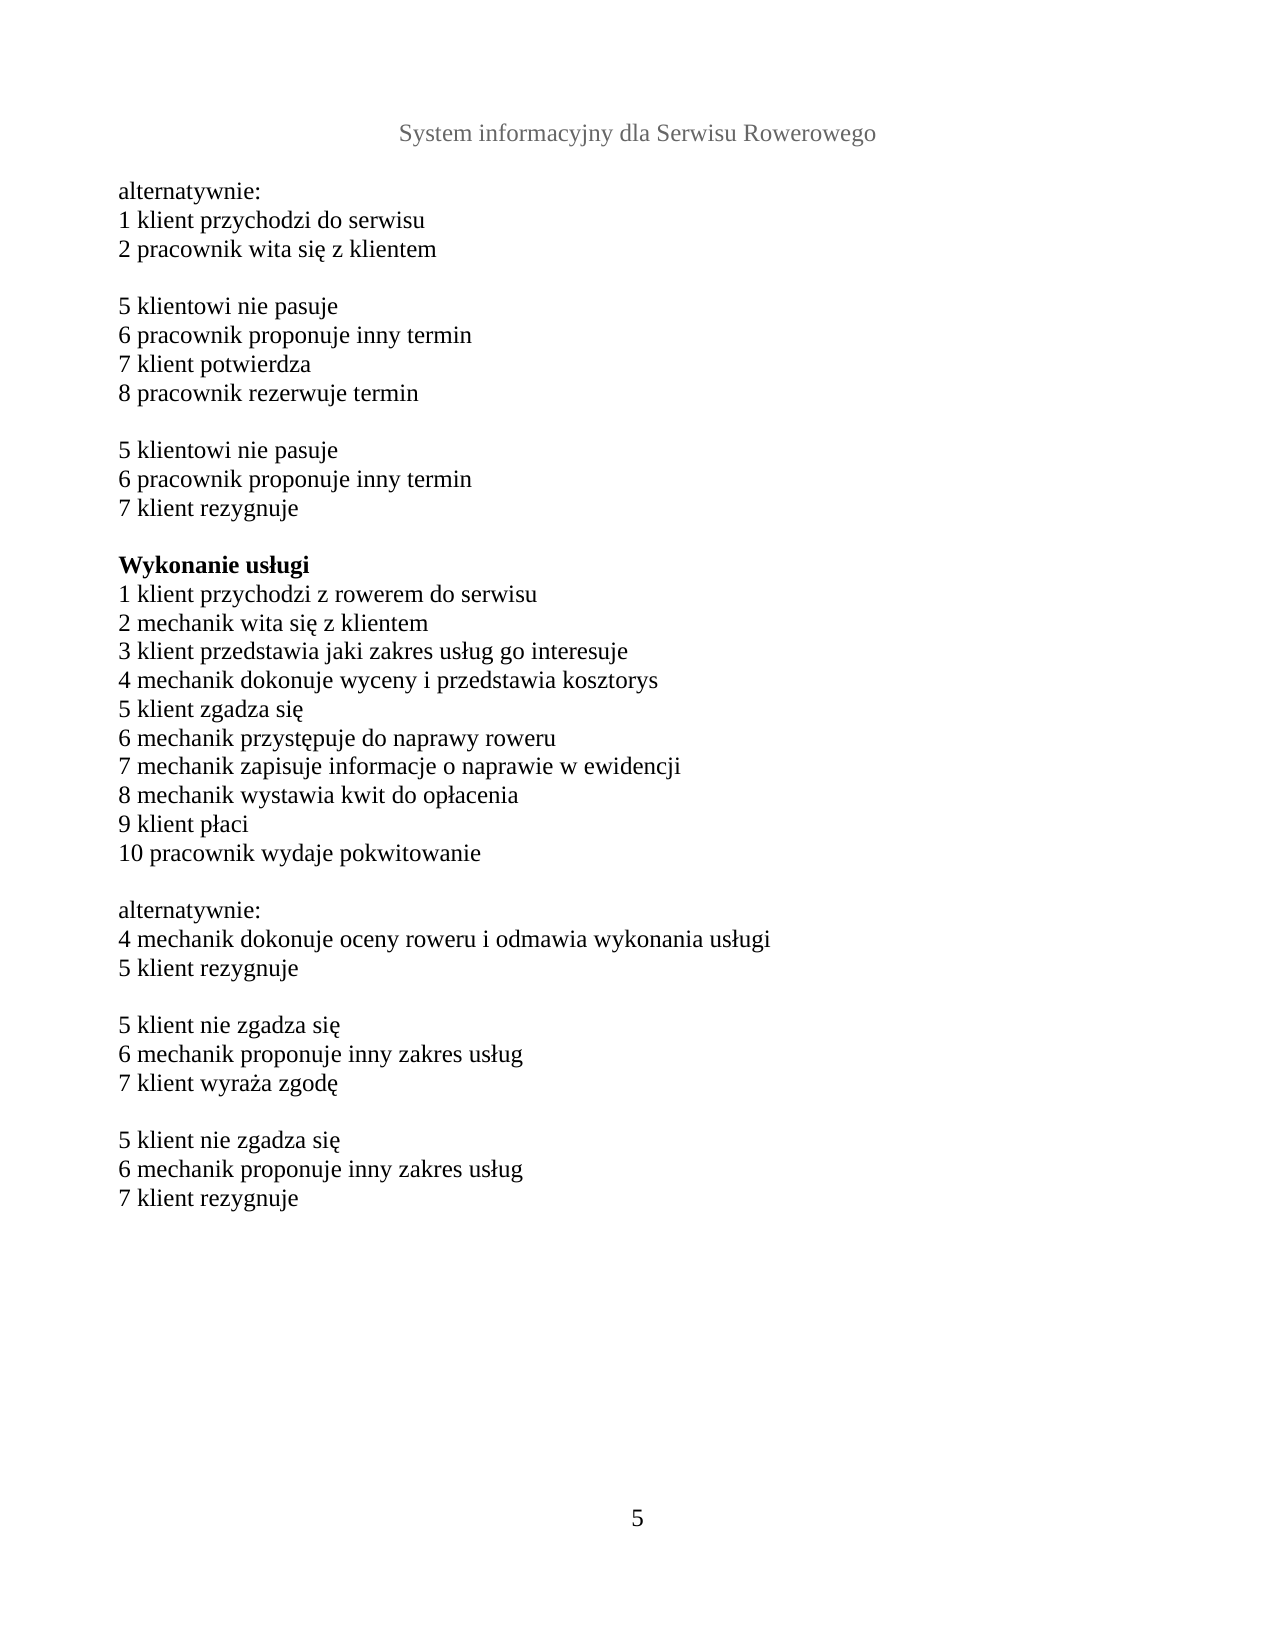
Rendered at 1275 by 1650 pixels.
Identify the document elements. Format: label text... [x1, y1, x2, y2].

text 9 klient płaci [118, 809, 1157, 838]
text 5 klient nie zgadza się [118, 1010, 1157, 1039]
text 10 pracownik wydaje pokwitowanie [118, 838, 1157, 866]
text 6 pracownik proponuje inny termin [118, 320, 1157, 349]
text alternatywnie: [118, 176, 1157, 205]
text 7 mechanik zapisuje informacje o naprawie w ewidencji [118, 751, 1157, 780]
text 6 mechanik proponuje inny zakres usług [118, 1154, 1157, 1183]
text 7 klient wyraża zgodę [118, 1068, 1157, 1096]
text 7 klient rezygnuje [118, 1183, 1157, 1211]
text 7 klient potwierdza [118, 349, 1157, 378]
text 2 mechanik wita się z klientem [118, 608, 1157, 636]
text 6 mechanik proponuje inny zakres usług [118, 1039, 1157, 1068]
text 1 klient przychodzi z rowerem do serwisu [118, 579, 1157, 608]
text 2 pracownik wita się z klientem [118, 234, 1157, 263]
text 6 mechanik przystępuje do naprawy roweru [118, 723, 1157, 751]
text 5 klient nie zgadza się [118, 1125, 1157, 1154]
text alternatywnie: [118, 895, 1157, 924]
text 7 klient rezygnuje [118, 493, 1157, 521]
text 4 mechanik dokonuje wyceny i przedstawia kosztorys [118, 665, 1157, 694]
text 4 mechanik dokonuje oceny roweru i odmawia wykonania usługi [118, 924, 1157, 953]
text 6 pracownik proponuje inny termin [118, 464, 1157, 493]
text 3 klient przedstawia jaki zakres usług go interesuje [118, 636, 1157, 665]
text 1 klient przychodzi do serwisu [118, 205, 1157, 234]
text Wykonanie usługi [118, 550, 1157, 579]
text 5 klient zgadza się [118, 694, 1157, 723]
text 8 mechanik wystawia kwit do opłacenia [118, 780, 1157, 809]
text 5 klientowi nie pasuje [118, 435, 1157, 464]
text 5 klientowi nie pasuje [118, 291, 1157, 320]
text 8 pracownik rezerwuje termin [118, 378, 1157, 406]
text 5 klient rezygnuje [118, 953, 1157, 981]
